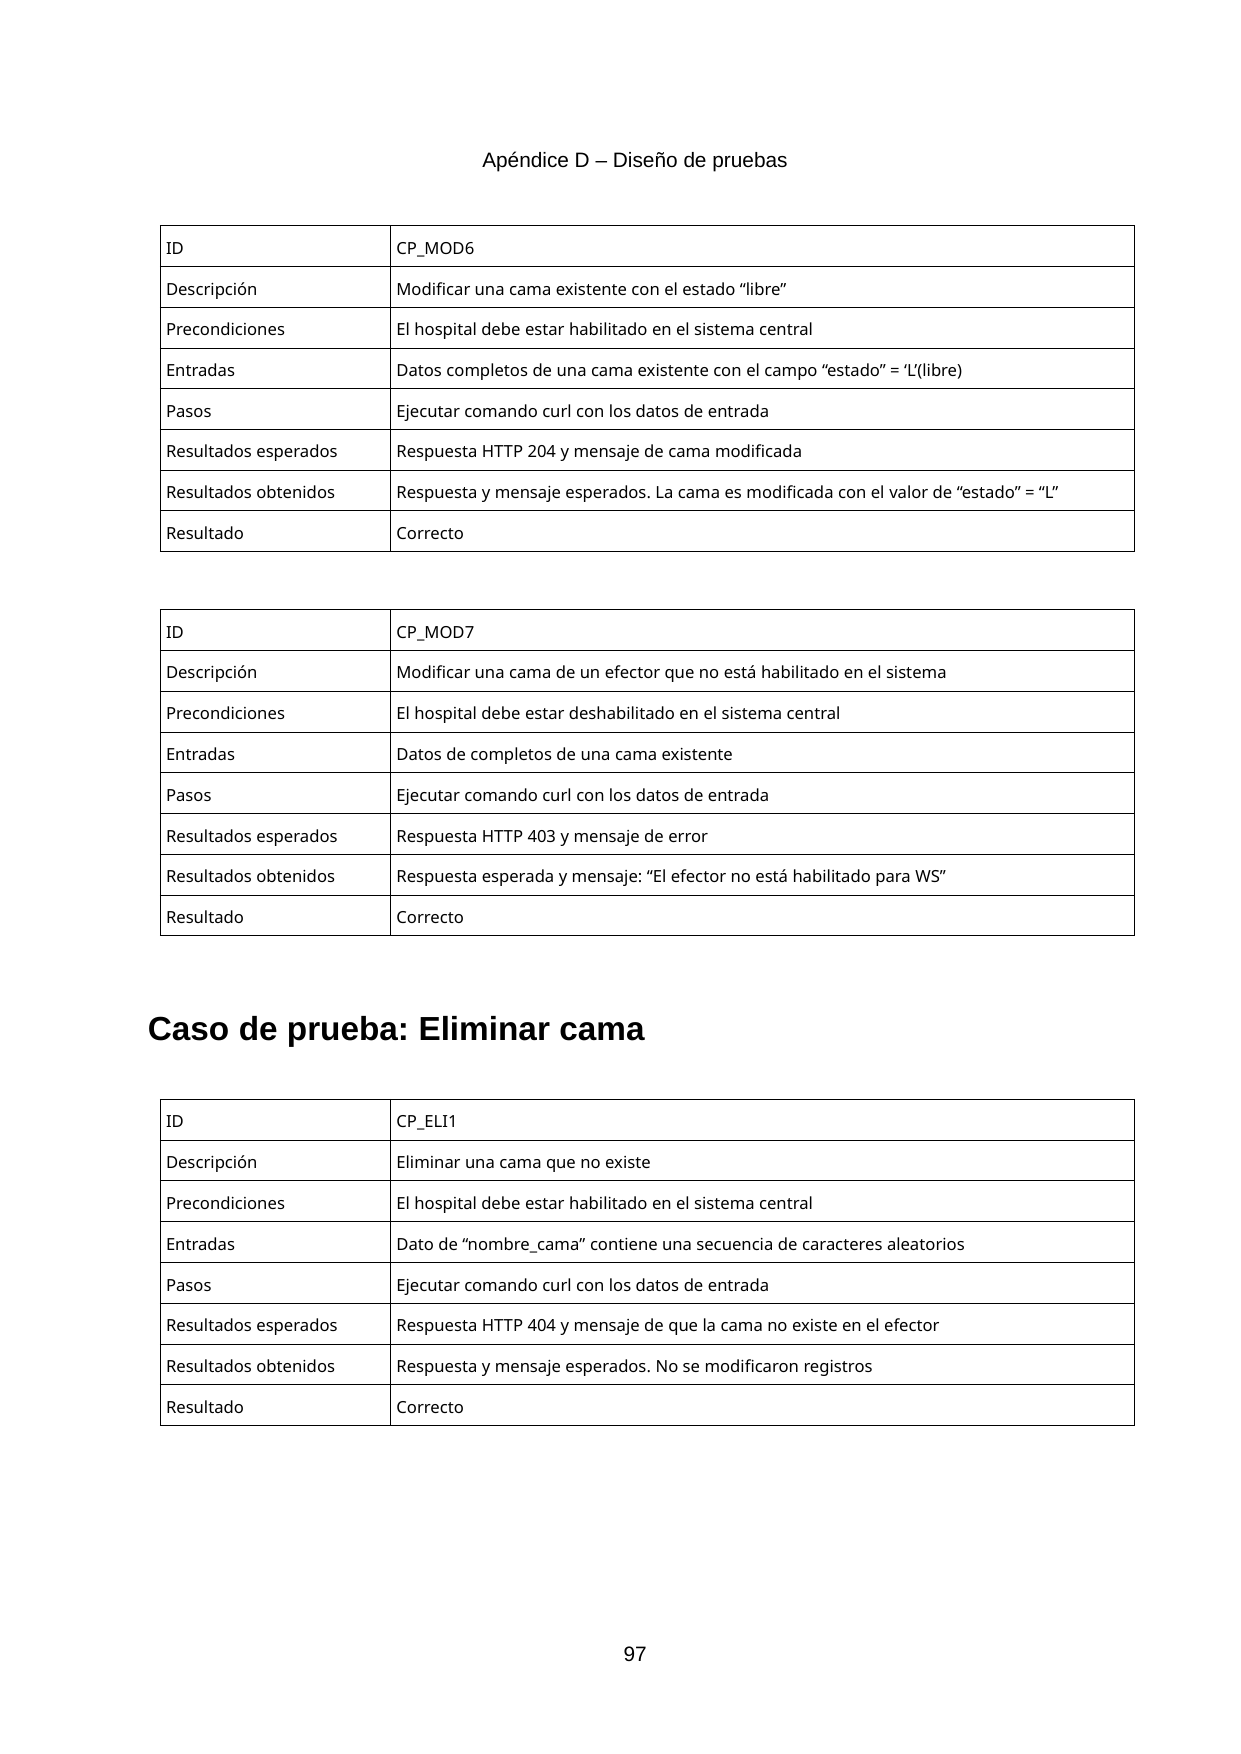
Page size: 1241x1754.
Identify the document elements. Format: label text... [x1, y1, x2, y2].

table_header CP_MOD6 [391, 226, 1134, 266]
table_header ID [161, 1100, 390, 1139]
table_cell Entradas [161, 349, 390, 388]
table_cell El hospital debe estar deshabilitado en el sistema central [391, 692, 1134, 731]
table_cell Correcto [391, 1385, 1134, 1425]
table_cell El hospital debe estar habilitado en el sistema central [391, 1181, 1134, 1221]
table_cell Descripción [161, 267, 390, 307]
table_cell Resultado [161, 1385, 390, 1425]
table_cell Resultados esperados [161, 430, 390, 469]
table_cell Precondiciones [161, 308, 390, 347]
table_cell Correcto [391, 511, 1134, 551]
table_cell Correcto [391, 896, 1134, 935]
table_cell Resultados obtenidos [161, 471, 390, 510]
table_header CP_ELI1 [391, 1100, 1134, 1139]
table_cell Respuesta y mensaje esperados. No se modificaron registros [391, 1345, 1134, 1384]
table_cell Respuesta HTTP 403 y mensaje de error [391, 814, 1134, 854]
table_cell Resultados esperados [161, 814, 390, 854]
table_cell Resultado [161, 511, 390, 551]
table_cell Respuesta HTTP 404 y mensaje de que la cama no existe en el efector [391, 1304, 1134, 1343]
table_cell Descripción [161, 1141, 390, 1180]
table_cell Resultados esperados [161, 1304, 390, 1343]
table_cell Ejecutar comando curl con los datos de entrada [391, 389, 1134, 429]
table_cell Modificar una cama existente con el estado “libre” [391, 267, 1134, 307]
table_cell Entradas [161, 1222, 390, 1262]
table_cell Respuesta esperada y mensaje: “El efector no está habilitado para WS” [391, 855, 1134, 894]
table_cell Pasos [161, 389, 390, 429]
table_cell Pasos [161, 773, 390, 813]
table_cell Respuesta HTTP 204 y mensaje de cama modificada [391, 430, 1134, 469]
table_header ID [161, 610, 390, 650]
table_cell Resultado [161, 896, 390, 935]
table_cell Ejecutar comando curl con los datos de entrada [391, 773, 1134, 813]
table_cell Modificar una cama de un efector que no está habilitado en el sistema [391, 651, 1134, 691]
subtitle Caso de prueba: Eliminar cama [148, 1009, 1122, 1048]
table_cell Datos completos de una cama existente con el campo “estado” = ‘L’(libre) [391, 349, 1134, 388]
table_header ID [161, 226, 390, 266]
table_cell Respuesta y mensaje esperados. La cama es modificada con el valor de “estado” = “L” [391, 471, 1134, 510]
table_cell Ejecutar comando curl con los datos de entrada [391, 1263, 1134, 1303]
table_cell Descripción [161, 651, 390, 691]
table_cell Pasos [161, 1263, 390, 1303]
table_cell Dato de “nombre_cama” contiene una secuencia de caracteres aleatorios [391, 1222, 1134, 1262]
table_cell El hospital debe estar habilitado en el sistema central [391, 308, 1134, 347]
table_cell Resultados obtenidos [161, 855, 390, 894]
table_cell Precondiciones [161, 692, 390, 731]
table_cell Resultados obtenidos [161, 1345, 390, 1384]
table_cell Entradas [161, 733, 390, 772]
table_header CP_MOD7 [391, 610, 1134, 650]
table_cell Precondiciones [161, 1181, 390, 1221]
table_cell Datos de completos de una cama existente [391, 733, 1134, 772]
table_cell Eliminar una cama que no existe [391, 1141, 1134, 1180]
